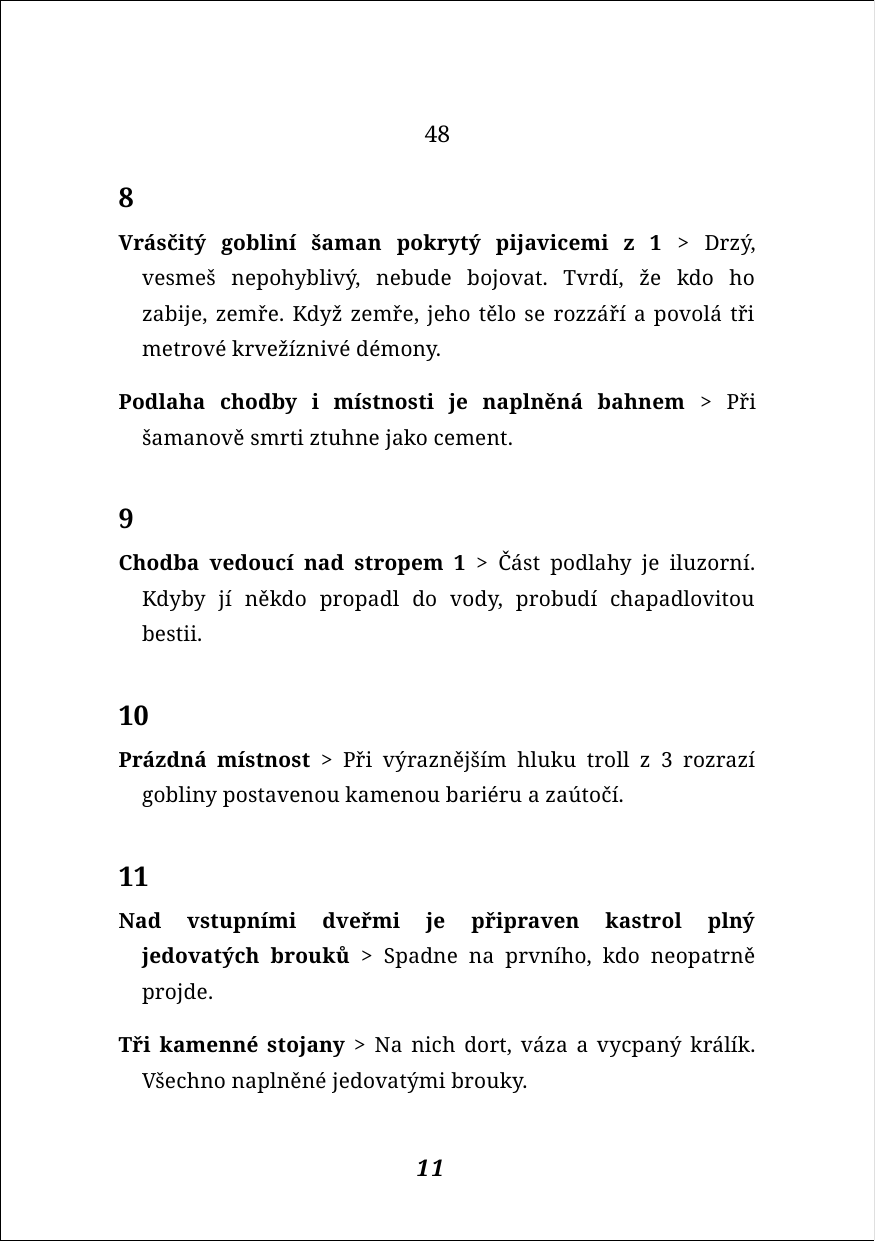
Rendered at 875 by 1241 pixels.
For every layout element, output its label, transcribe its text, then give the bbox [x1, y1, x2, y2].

text Prázdná místnost > Při výraznějším hluku troll z 3 rozrazí gobliny postavenou kamenou bariéru a zaútočí. [118, 745, 756, 809]
text Vrásčitý gobliní šaman pokrytý pijavicemi z 1 > Drzý, vesmeš nepohyblivý, nebude bojovat. Tvrdí, že kdo ho zabije, zemře. Když zemře, jeho tělo se rozzáří a povolá tři metrové krvežíznivé démony. [118, 228, 756, 363]
subtitle 11 [118, 857, 756, 894]
text Tři kamenné stojany > Na nich dort, váza a vycpaný králík. Všechno naplněné jedovatými brouky. [118, 1030, 756, 1094]
text Podlaha chodby i místnosti je naplněná bahnem > Při šamanově smrti ztuhne jako cement. [118, 387, 756, 451]
subtitle 9 [118, 500, 756, 537]
text Nad vstupními dveřmi je připraven kastrol plný jedovatých brouků > Spadne na prvního, kdo neopatrně projde. [118, 906, 756, 1006]
subtitle 8 [118, 179, 756, 216]
subtitle 10 [118, 696, 756, 733]
text Chodba vedoucí nad stropem 1 > Část podlahy je iluzorní. Kdyby jí někdo propadl do vody, probudí chapadlovitou bestii. [118, 548, 756, 648]
